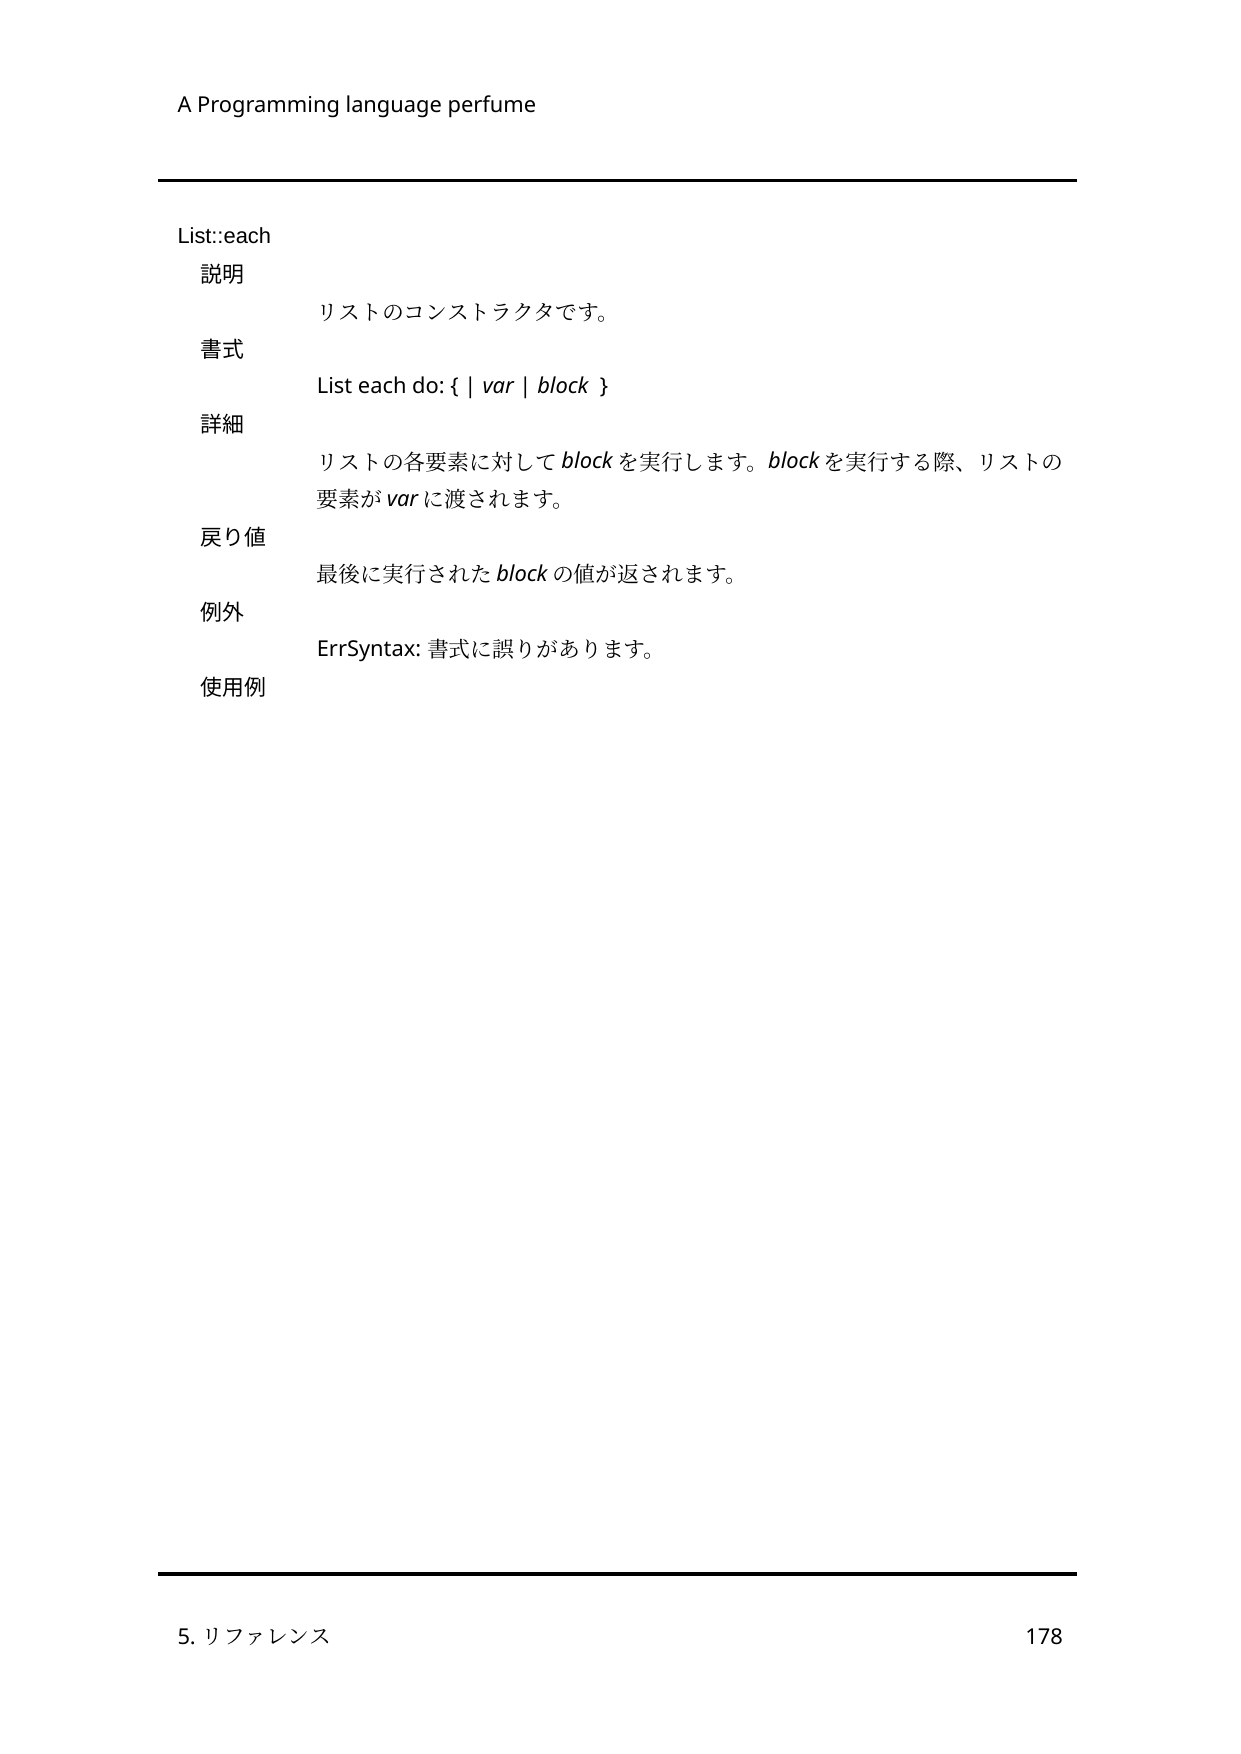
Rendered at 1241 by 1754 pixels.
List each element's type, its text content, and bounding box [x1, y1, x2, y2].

table_cell 例外 [200, 592, 317, 667]
table_cell List each do: { | var | block } [317, 329, 1063, 404]
table_cell 書式 [200, 329, 317, 404]
table_cell 使用例 [200, 667, 317, 742]
table_cell [317, 667, 1063, 742]
table_cell 戻り値 [200, 517, 317, 592]
table_header 説明 [200, 254, 317, 329]
table_cell 詳細 [200, 404, 317, 517]
table_header リストのコンストラクタです。 [317, 254, 1063, 329]
subtitle List::each [177, 217, 1063, 254]
table_cell リストの各要素に対してblockを実行します。blockを実行する際、リストの要素がvarに渡されます。 [317, 404, 1063, 517]
table_cell 最後に実行されたblockの値が返されます。 [317, 517, 1063, 592]
table_cell ErrSyntax: 書式に誤りがあります。 [317, 592, 1063, 667]
